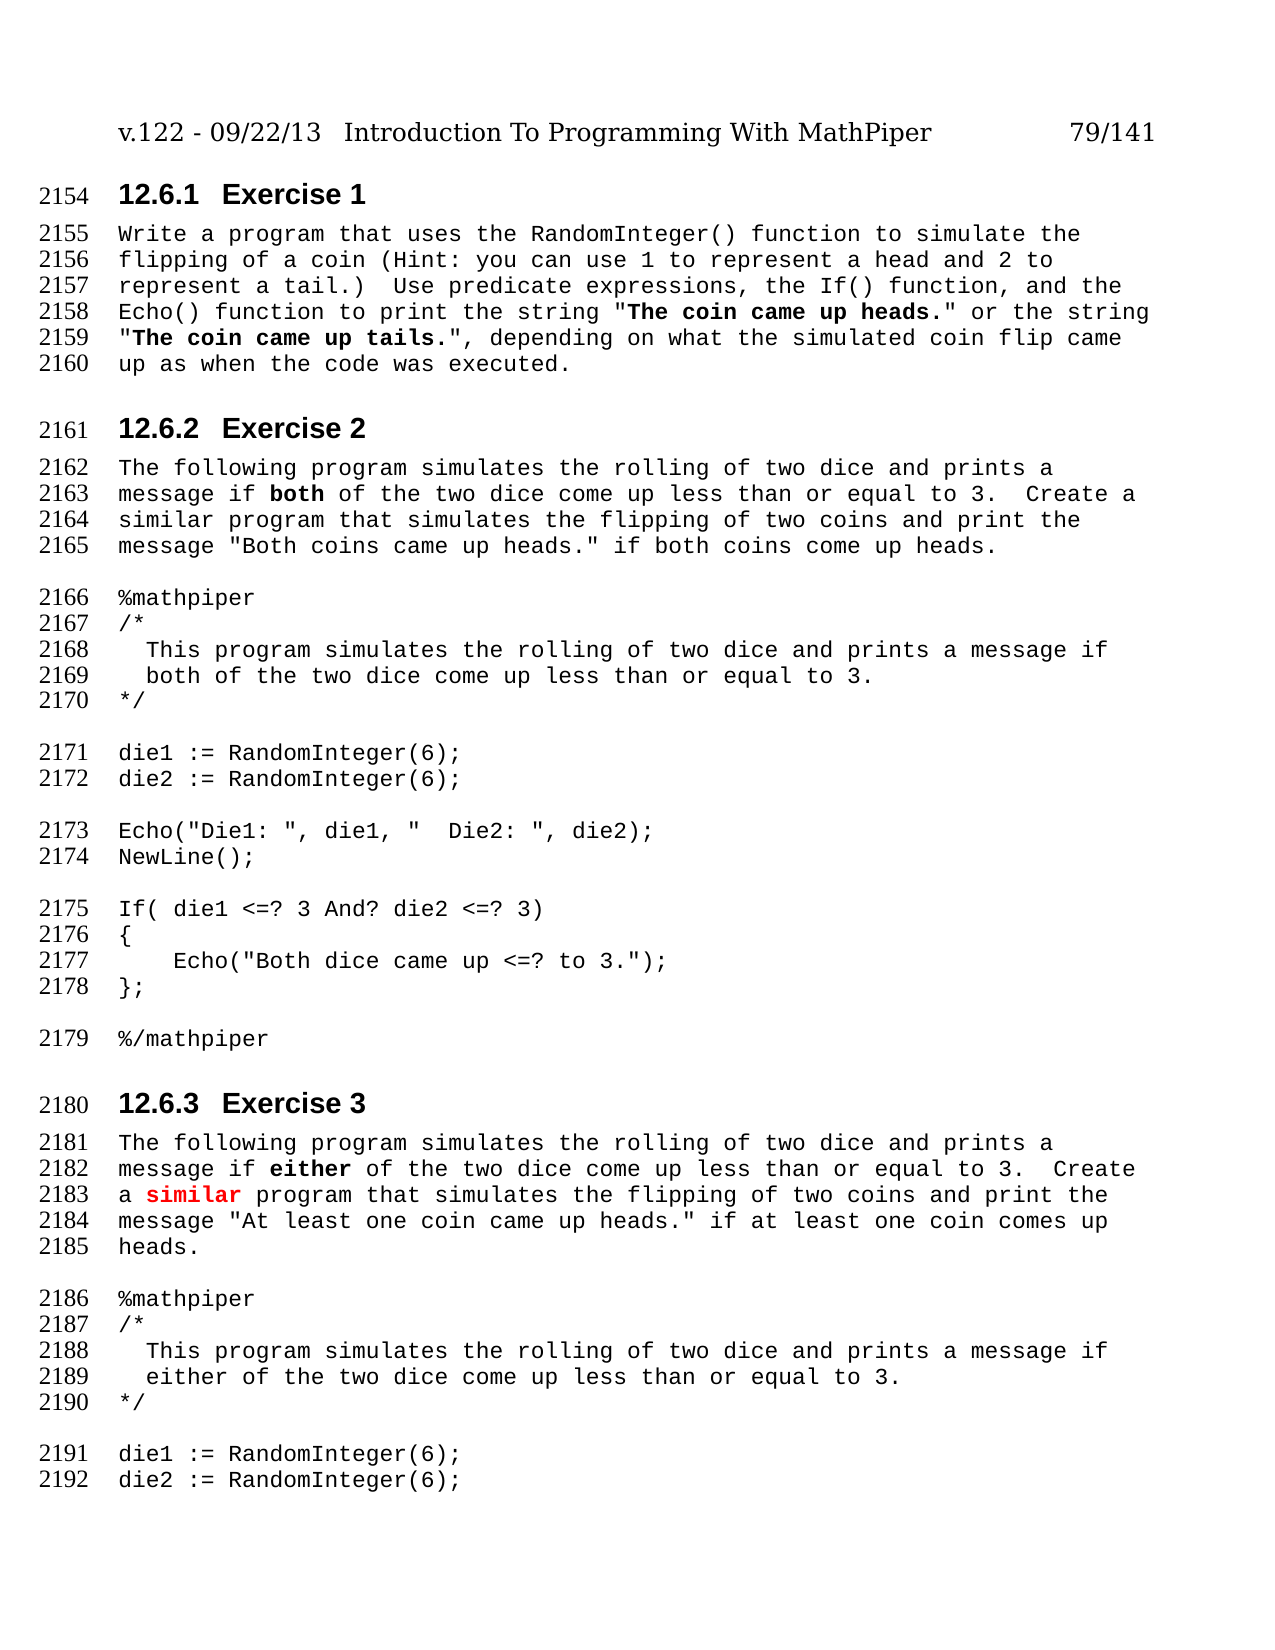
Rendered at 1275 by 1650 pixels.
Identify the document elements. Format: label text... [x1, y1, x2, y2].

subtitle Exercise 3 [118, 1086, 1157, 1119]
text NewLine(); [118, 846, 1157, 871]
text Echo("Both dice came up <=? to 3."); [118, 949, 1157, 975]
text The following program simulates the rolling of two dice and prints a message if either of the two dice come up less than or equal to 3. Create a similar program that simulates the flipping of two coins and print the message "At least one coin came up heads." if at least one coin comes up heads. [118, 1132, 1157, 1261]
text This program simulates the rolling of two dice and prints a message if [118, 1339, 1157, 1365]
text */ [118, 690, 1157, 716]
text die1 := RandomInteger(6); [118, 742, 1157, 768]
text /* [118, 612, 1157, 638]
text both of the two dice come up less than or equal to 3. [118, 664, 1157, 690]
text die2 := RandomInteger(6); [118, 768, 1157, 794]
text The following program simulates the rolling of two dice and prints a message if both of the two dice come up less than or equal to 3. Create a similar program that simulates the flipping of two coins and print the message "Both coins came up heads." if both coins come up heads. [118, 456, 1157, 560]
text /* [118, 1313, 1157, 1339]
text If( die1 <=? 3 And? die2 <=? 3) [118, 897, 1157, 923]
text }; [118, 975, 1157, 1001]
text Write a program that uses the RandomInteger() function to simulate the flipping of a coin (Hint: you can use 1 to represent a head and 2 to represent a tail.) Use predicate expressions, the If() function, and the Echo() function to print the string "The coin came up heads." or the string "The coin came up tails.", depending on what the simulated coin flip came up as when the code was executed. [118, 222, 1157, 378]
text die2 := RandomInteger(6); [118, 1469, 1157, 1495]
text die1 := RandomInteger(6); [118, 1443, 1157, 1469]
text { [118, 923, 1157, 949]
text either of the two dice come up less than or equal to 3. [118, 1365, 1157, 1391]
subtitle Exercise 2 [118, 411, 1157, 444]
text */ [118, 1391, 1157, 1417]
text Echo("Die1: ", die1, " Die2: ", die2); [118, 819, 1157, 846]
text %/mathpiper [118, 1027, 1157, 1053]
text %mathpiper [118, 586, 1157, 612]
text This program simulates the rolling of two dice and prints a message if [118, 638, 1157, 664]
subtitle Exercise 1 [118, 177, 1157, 210]
text %mathpiper [118, 1287, 1157, 1313]
